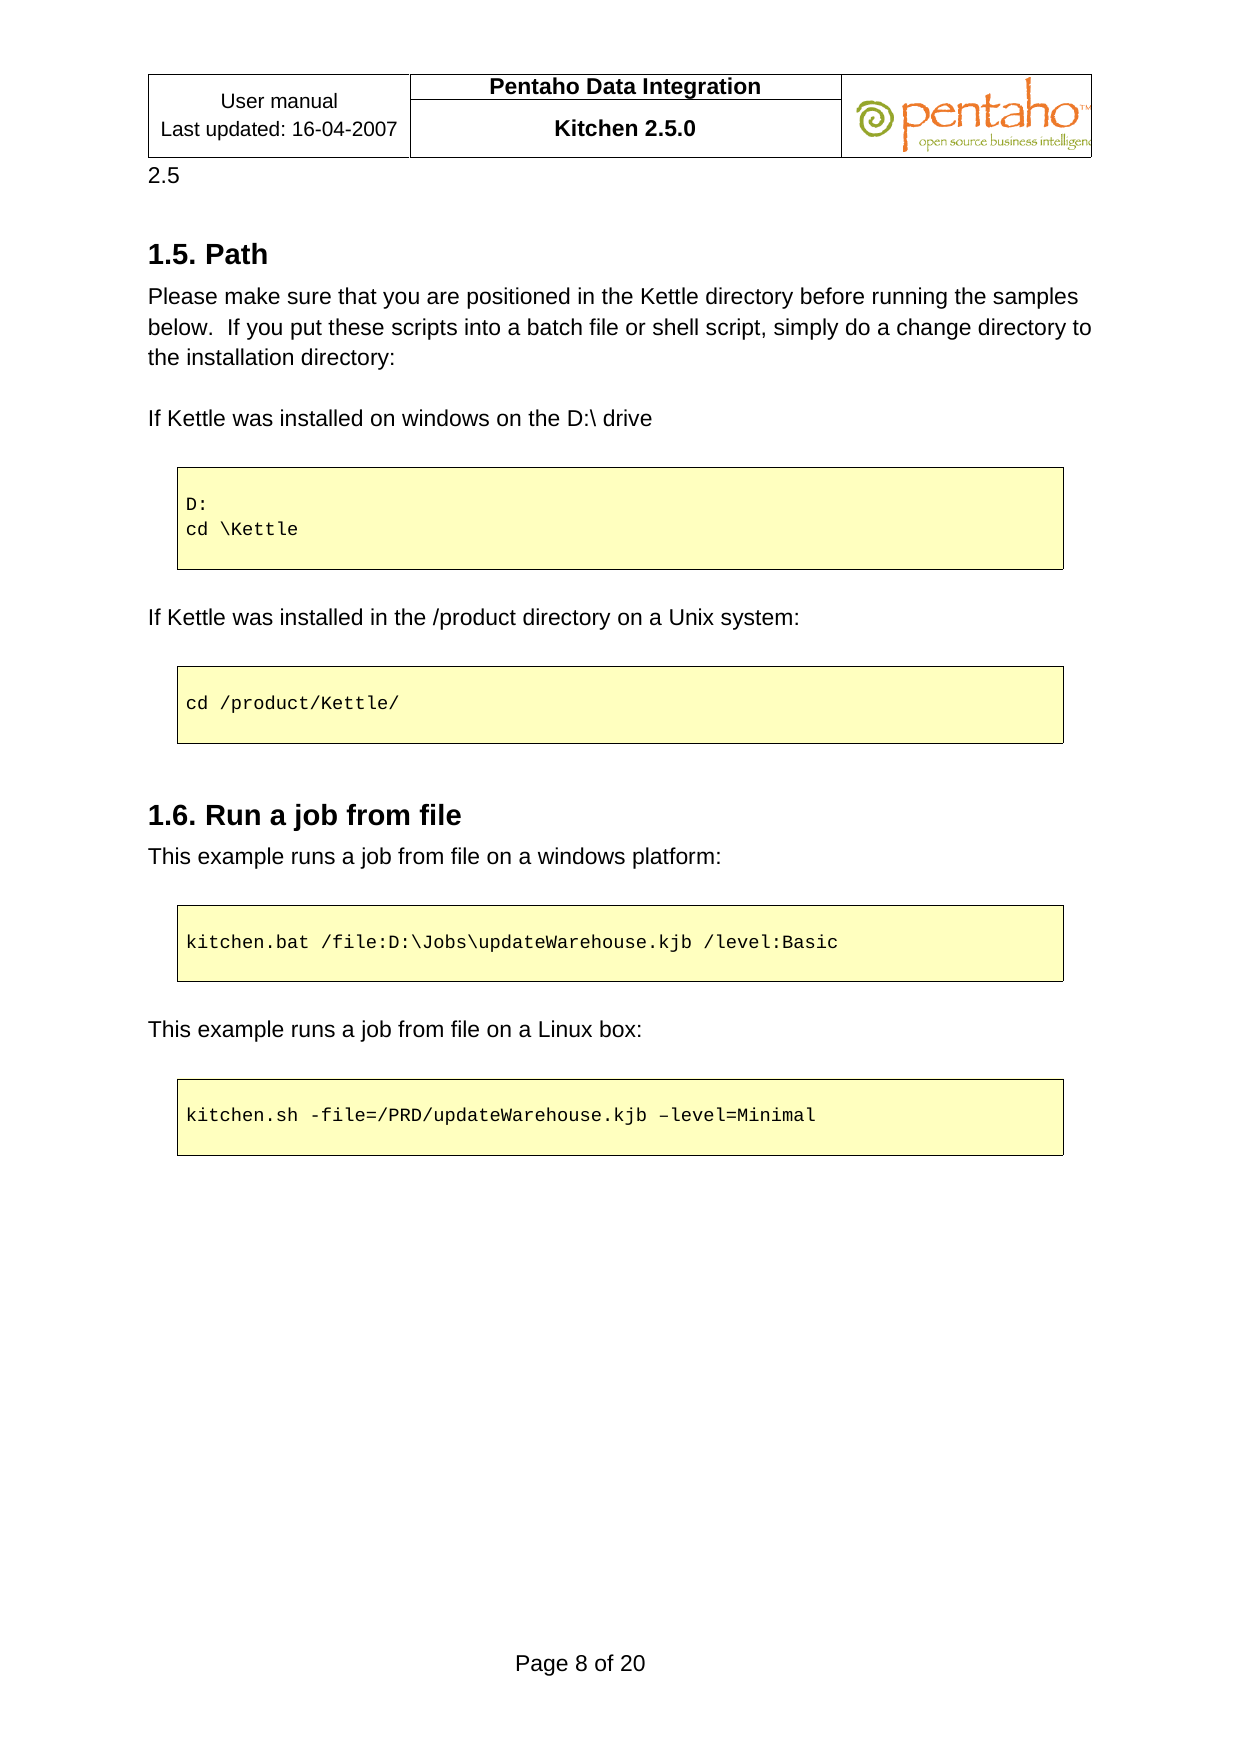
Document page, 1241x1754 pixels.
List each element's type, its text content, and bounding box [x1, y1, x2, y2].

text This example runs a job from file on a Linux box: [148, 1017, 1092, 1043]
text kitchen.bat /file:D:\Jobs\updateWarehouse.kjb /level:Basic [178, 930, 1063, 954]
text This example runs a job from file on a windows platform: [148, 844, 1092, 869]
text cd /product/Kettle/ [178, 692, 1063, 715]
text kitchen.sh -file=/PRD/updateWarehouse.kjb –level=Minimal [178, 1104, 1063, 1127]
text cd \Kettle [178, 518, 1063, 542]
subtitle Run a job from file [148, 798, 1092, 831]
text If Kettle was installed in the /product directory on a Unix system: [148, 605, 1092, 631]
text Please make sure that you are positioned in the Kettle directory before running the samples below. If you put these scripts into a batch file or shell script, simply do a change directory to the installation directory: [148, 283, 1092, 370]
subtitle Path [148, 238, 1092, 271]
text D: [178, 493, 1063, 516]
text If Kettle was installed on windows on the D:\ drive [148, 406, 1092, 432]
